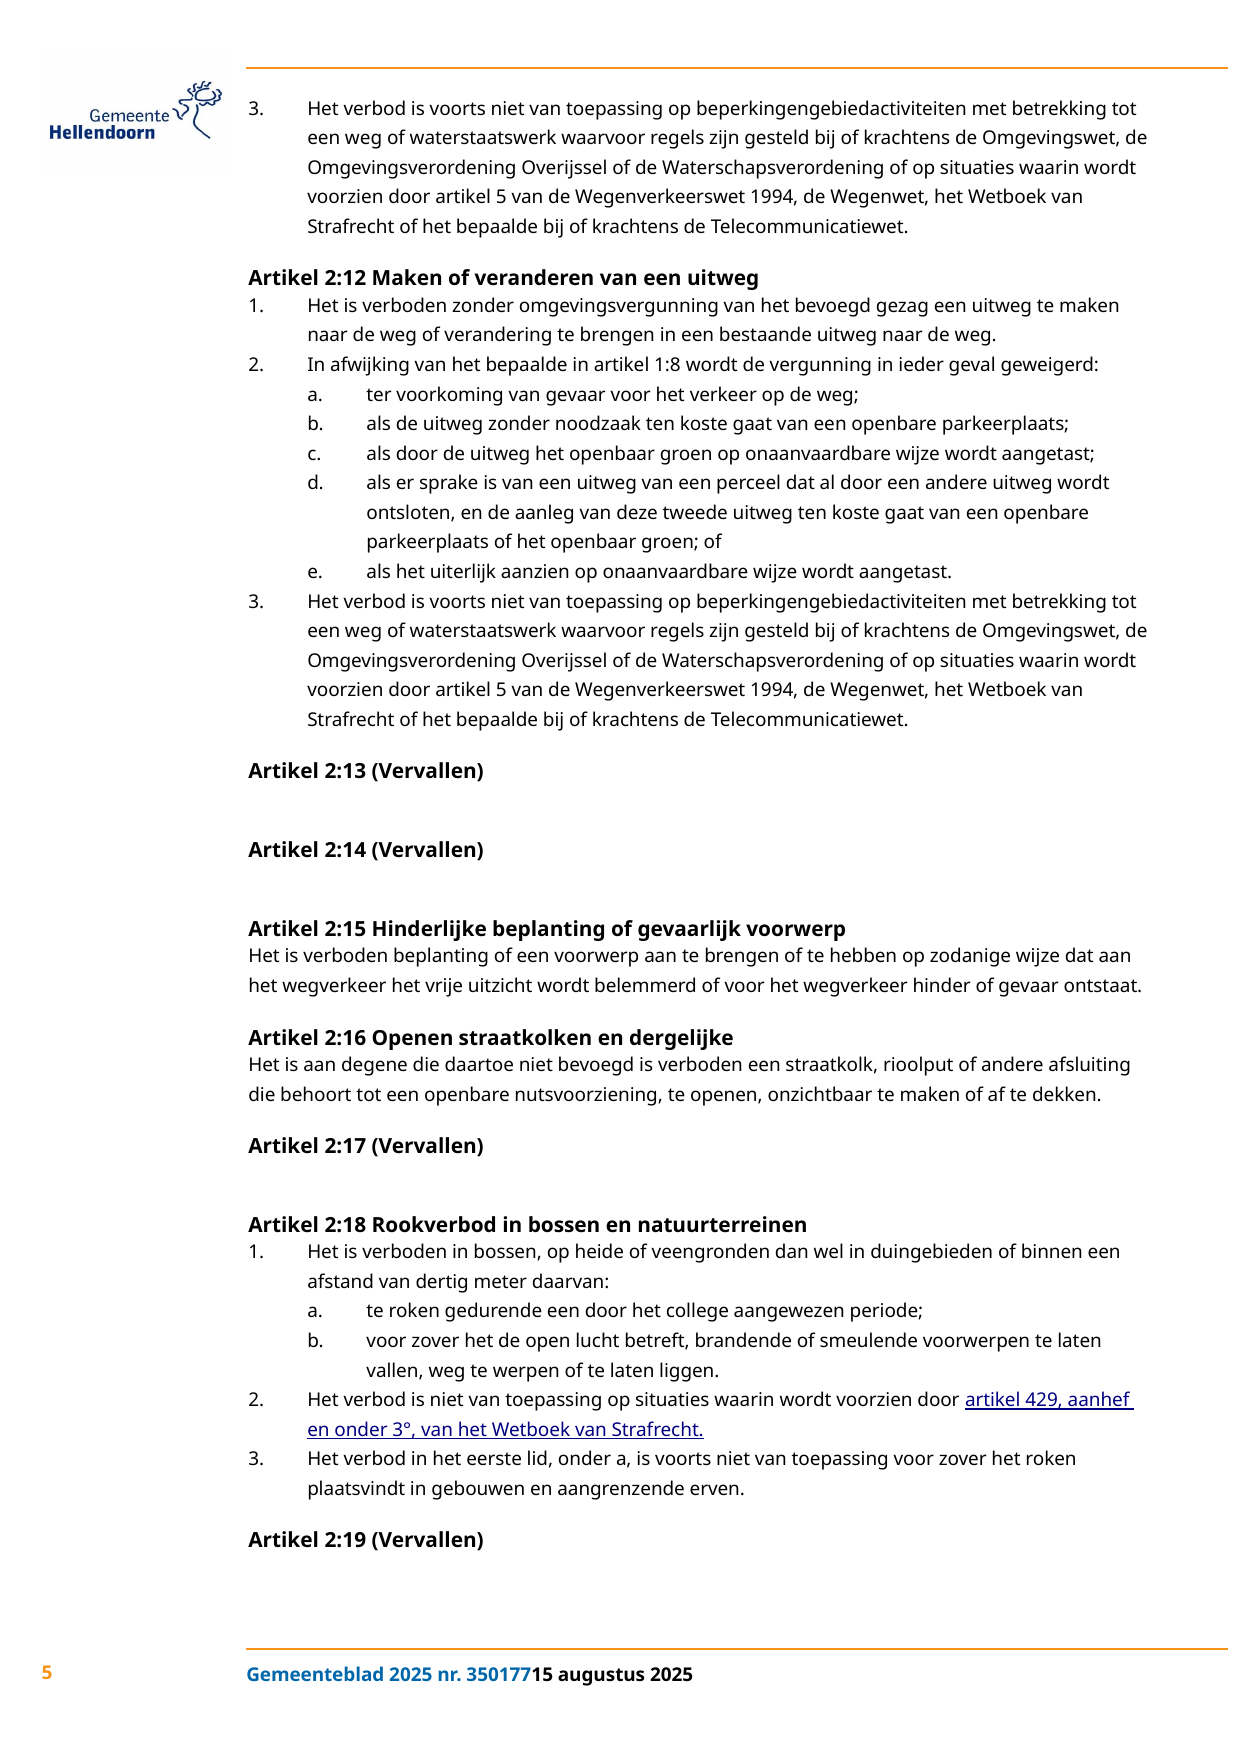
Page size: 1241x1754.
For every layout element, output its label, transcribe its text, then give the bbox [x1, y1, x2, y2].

list In afwijking van het bepaalde in artikel 1:8 wordt de vergunning in ieder geval geweigerd: [248, 351, 1152, 377]
text Artikel 2:15 Hinderlijke beplanting of gevaarlijk voorwerp [248, 914, 1152, 943]
list Het verbod is niet van toepassing op situaties waarin wordt voorzien door artikel 429, aanhef en onder 3°, van het Wetboek van Strafrecht. [248, 1386, 1152, 1442]
list als de uitweg zonder noodzaak ten koste gaat van een openbare parkeerplaats; [307, 410, 1152, 436]
picture [41, 47, 231, 172]
text Artikel 2:16 Openen straatkolken en dergelijke [248, 1023, 1152, 1051]
text Artikel 2:12 Maken of veranderen van een uitweg [248, 263, 1152, 292]
list Het verbod is voorts niet van toepassing op beperkingengebiedactiviteiten met betrekking tot een weg of waterstaatswerk waarvoor regels zijn gesteld bij of krachtens de Omgevingswet, de Omgevingsverordening Overijssel of de Waterschapsverordening of op situaties waarin wordt voorzien door artikel 5 van de Wegenverkeerswet 1994, de Wegenwet, het Wetboek van Strafrecht of het bepaalde bij of krachtens de Telecommunicatiewet. [248, 588, 1152, 732]
list te roken gedurende een door het college aangewezen periode; [307, 1298, 1152, 1323]
list Het is verboden in bossen, op heide of veengronden dan wel in duingebieden of binnen een afstand van dertig meter daarvan: [248, 1238, 1152, 1294]
list als het uiterlijk aanzien op onaanvaardbare wijze wordt aangetast. [307, 558, 1152, 584]
list Het is verboden zonder omgevingsvergunning van het bevoegd gezag een uitweg te maken naar de weg of verandering te brengen in een bestaande uitweg naar de weg. [248, 292, 1152, 347]
text Artikel 2:19 (Vervallen) [248, 1526, 1152, 1554]
list Het verbod in het eerste lid, onder a, is voorts niet van toepassing voor zover het roken plaatsvindt in gebouwen en aangrenzende erven. [248, 1446, 1152, 1501]
text Het is verboden beplanting of een voorwerp aan te brengen of te hebben op zodanige wijze dat aan het wegverkeer het vrije uitzicht wordt belemmerd of voor het wegverkeer hinder of gevaar ontstaat. [248, 943, 1152, 998]
list ter voorkoming van gevaar voor het verkeer op de weg; [307, 381, 1152, 406]
list Het verbod is voorts niet van toepassing op beperkingengebiedactiviteiten met betrekking tot een weg of waterstaatswerk waarvoor regels zijn gesteld bij of krachtens de Omgevingswet, de Omgevingsverordening Overijssel of de Waterschapsverordening of op situaties waarin wordt voorzien door artikel 5 van de Wegenverkeerswet 1994, de Wegenwet, het Wetboek van Strafrecht of het bepaalde bij of krachtens de Telecommunicatiewet. [248, 95, 1152, 239]
text Artikel 2:14 (Vervallen) [248, 835, 1152, 864]
text Artikel 2:18 Rookverbod in bossen en natuurterreinen [248, 1210, 1152, 1238]
text Artikel 2:13 (Vervallen) [248, 757, 1152, 785]
list als er sprake is van een uitweg van een perceel dat al door een andere uitweg wordt ontsloten, en de aanleg van deze tweede uitweg ten koste gaat van een openbare parkeerplaats of het openbaar groen; of [307, 469, 1152, 554]
list als door de uitweg het openbaar groen op onaanvaardbare wijze wordt aangetast; [307, 440, 1152, 466]
text Het is aan degene die daartoe niet bevoegd is verboden een straatkolk, rioolput of andere afsluiting die behoort tot een openbare nutsvoorziening, te openen, onzichtbaar te maken of af te dekken. [248, 1051, 1152, 1106]
list voor zover het de open lucht betreft, brandende of smeulende voorwerpen te laten vallen, weg te werpen of te laten liggen. [307, 1327, 1152, 1382]
text Artikel 2:17 (Vervallen) [248, 1131, 1152, 1159]
